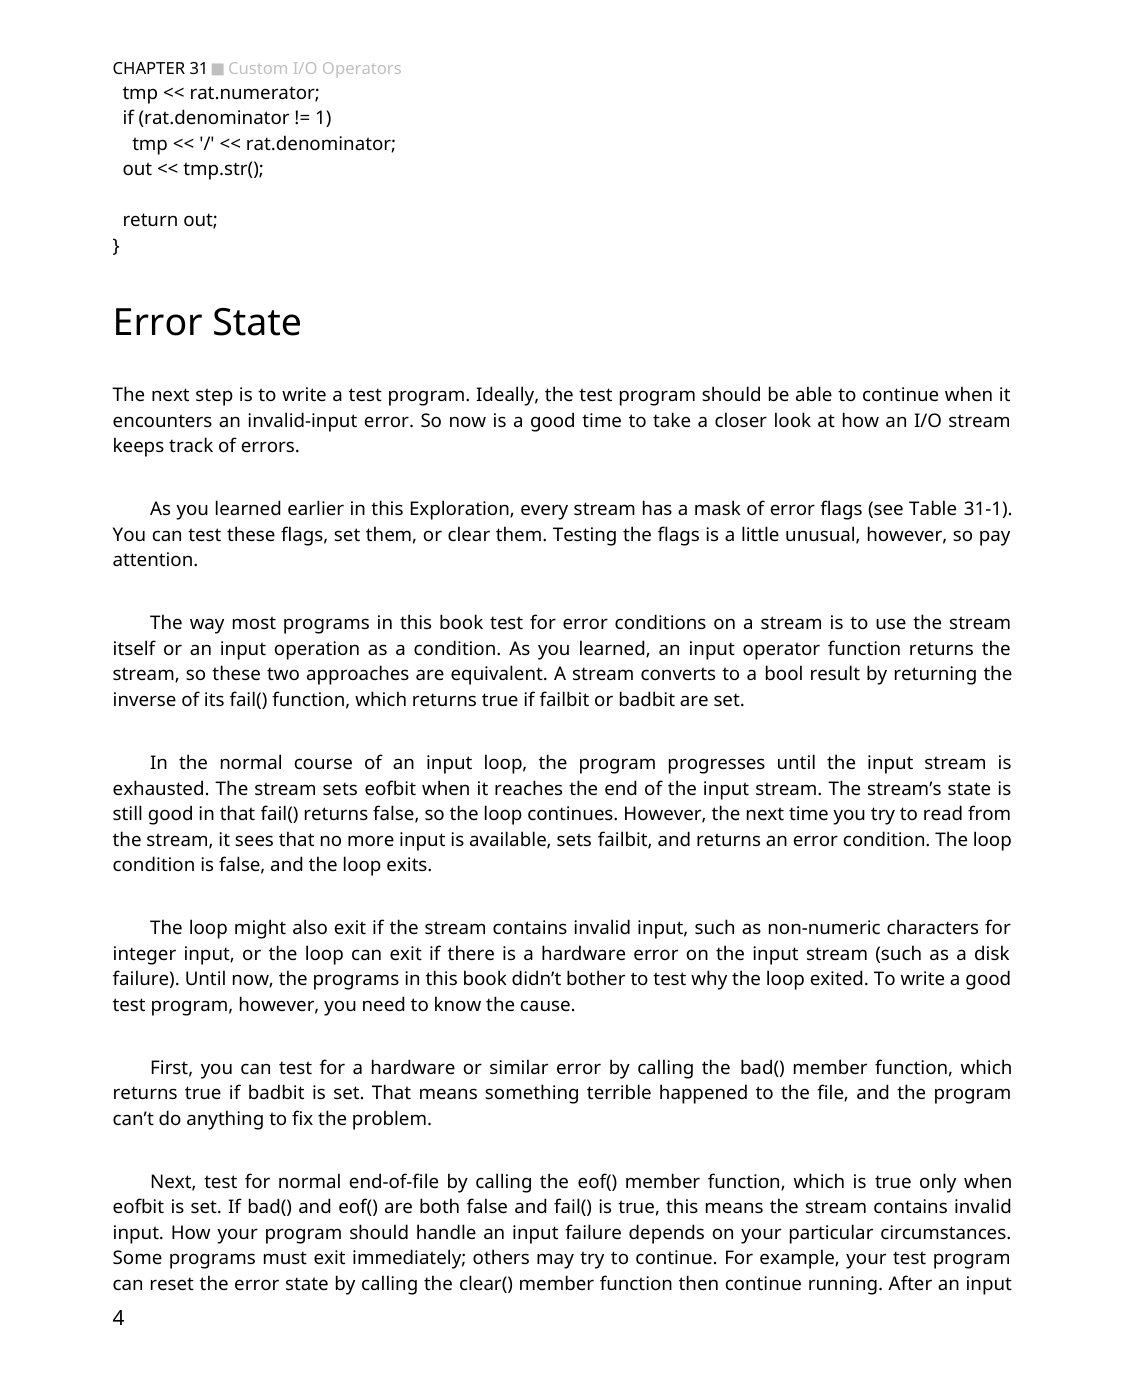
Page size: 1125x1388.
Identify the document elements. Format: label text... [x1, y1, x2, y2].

text return out; [112, 207, 1012, 232]
text The loop might also exit if the stream contains invalid input, such as non-numeric characters for integer input, or the loop can exit if there is a hardware error on the input stream (such as a disk failure). Until now, the programs in this book didn’t bother to test why the loop exited. To write a good test program, however, you need to know the cause. [112, 914, 1012, 1016]
text if (rat.denominator != 1) [112, 104, 1012, 130]
text First, you can test for a hardware or similar error by calling the bad() member function, which returns true if badbit is set. That means something terrible happened to the file, and the program can’t do anything to fix the problem. [112, 1054, 1012, 1131]
subtitle Error State [112, 295, 1012, 346]
text The way most programs in this book test for error conditions on a stream is to use the stream itself or an input operation as a condition. As you learned, an input operator function returns the stream, so these two approaches are equivalent. A stream converts to a bool result by returning the inverse of its fail() function, which returns true if failbit or badbit are set. [112, 610, 1012, 712]
text out << tmp.str(); [112, 156, 1012, 181]
text In the normal course of an input loop, the program progresses until the input stream is exhausted. The stream sets eofbit when it reaches the end of the input stream. The stream’s state is still good in that fail() returns false, so the loop continues. However, the next time you try to read from the stream, it sees that no more input is available, sets failbit, and returns an error condition. The loop condition is false, and the loop exits. [112, 749, 1012, 877]
text tmp << rat.numerator; [112, 79, 1012, 104]
text tmp << '/' << rat.denominator; [112, 130, 1012, 156]
text As you learned earlier in this Exploration, every stream has a mask of error flags (see Table 31-1). You can test these flags, set them, or clear them. Testing the flags is a little unusual, however, so pay attention. [112, 496, 1012, 572]
text Next, test for normal end-of-file by calling the eof() member function, which is true only when eofbit is set. If bad() and eof() are both false and fail() is true, this means the stream contains invalid input. How your program should handle an input failure depends on your particular circumstances. Some programs must exit immediately; others may try to continue. For example, your test program can reset the error state by calling the clear() member function then continue running. After an input [112, 1168, 1012, 1296]
text The next step is to write a test program. Ideally, the test program should be able to continue when it encounters an invalid-input error. So now is a good time to take a closer look at how an I/O stream keeps track of errors. [112, 382, 1012, 458]
text } [112, 232, 1012, 258]
